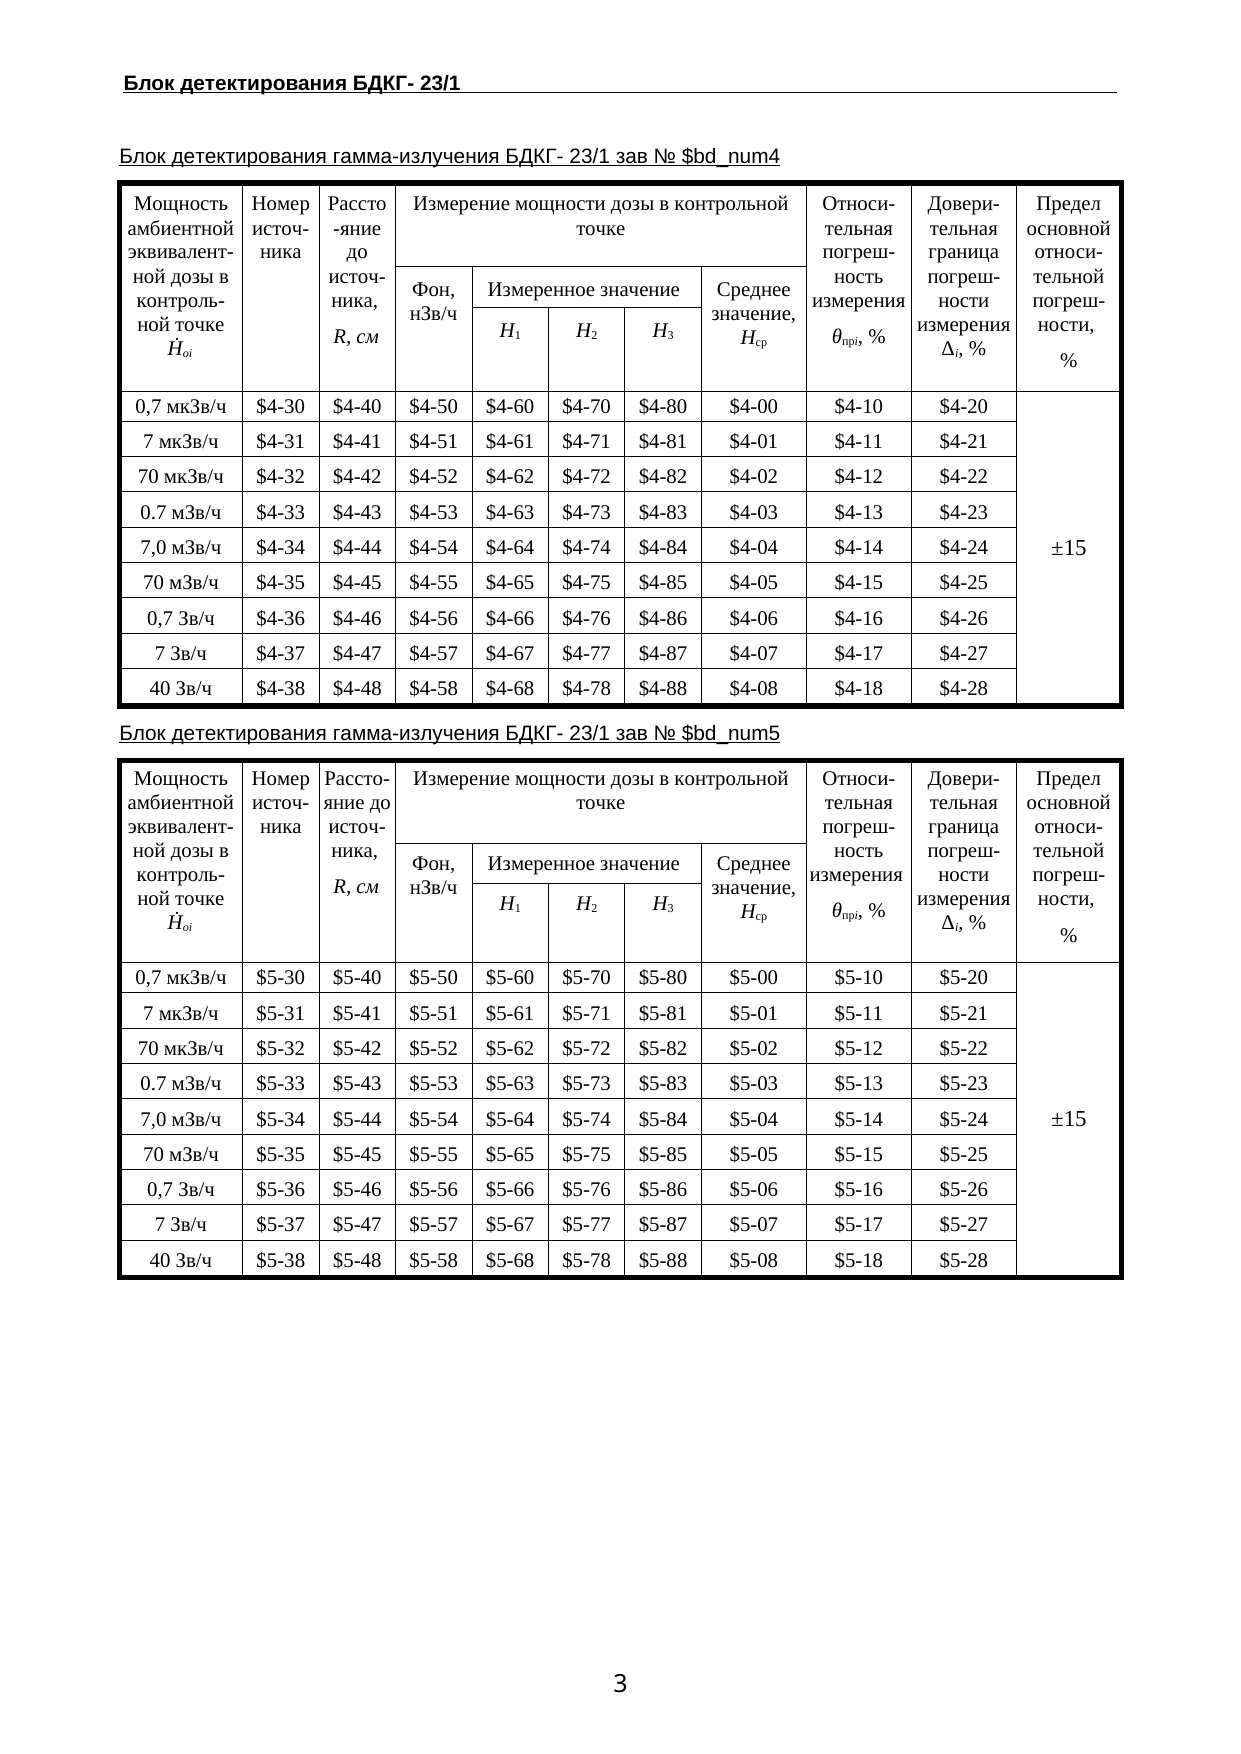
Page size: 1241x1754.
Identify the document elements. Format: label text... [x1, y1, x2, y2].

table_cell $4-67 [473, 634, 548, 668]
table_cell $5-65 [473, 1135, 548, 1169]
table_cell $5-86 [625, 1170, 701, 1204]
table_cell $5-23 [912, 1064, 1016, 1098]
table_cell $5-12 [807, 1029, 911, 1063]
table_cell $5-43 [320, 1064, 395, 1098]
table_cell 7,0 мЗв/ч [122, 1099, 242, 1133]
table_cell 7 мкЗв/ч [122, 422, 242, 456]
table_cell $5-88 [625, 1241, 701, 1275]
table_cell $5-71 [549, 993, 624, 1028]
table_cell 0,7 мкЗв/ч [122, 392, 242, 421]
table_cell $4-35 [243, 563, 319, 597]
table_cell 0,7 Зв/ч [122, 598, 242, 633]
table_cell Фон, нЗв/ч [396, 267, 472, 391]
table_cell $5-80 [625, 963, 701, 992]
table_cell $4-75 [549, 563, 624, 597]
table_cell $4-11 [807, 422, 911, 456]
table_cell $4-71 [549, 422, 624, 456]
table_cell 0,7 мкЗв/ч [122, 963, 242, 992]
table_cell $4-84 [625, 528, 701, 562]
table_cell $4-05 [702, 563, 806, 597]
table_cell Предел основной относи-тельной погреш-ности, % [1017, 186, 1119, 391]
table_cell Довери-тельная граница погреш-ности измерения Δi, % [912, 763, 1016, 962]
table_cell $5-28 [912, 1241, 1016, 1275]
table_cell $4-38 [243, 669, 319, 703]
table_cell $5-55 [396, 1135, 472, 1169]
table_cell $4-82 [625, 457, 701, 491]
table_cell 40 Зв/ч [122, 669, 242, 703]
table_cell $4-80 [625, 392, 701, 421]
table_cell $4-87 [625, 634, 701, 668]
table_cell $5-70 [549, 963, 624, 992]
table_cell $5-22 [912, 1029, 1016, 1063]
table_cell $5-02 [702, 1029, 806, 1063]
table_cell $5-83 [625, 1064, 701, 1098]
table_cell $4-27 [912, 634, 1016, 668]
table_cell $5-48 [320, 1241, 395, 1275]
table_cell $4-14 [807, 528, 911, 562]
table_cell $4-81 [625, 422, 701, 456]
table_header Блок детектирования гамма-излучения БДКГ- 23/1 зав № $bd_num4 [119, 131, 1121, 180]
table_cell $4-15 [807, 563, 911, 597]
table_cell $5-78 [549, 1241, 624, 1275]
table_cell $4-48 [320, 669, 395, 703]
table_cell $5-56 [396, 1170, 472, 1204]
table_cell $5-68 [473, 1241, 548, 1275]
table_cell Номер источ-ника [243, 763, 319, 962]
table_cell $4-61 [473, 422, 548, 456]
table_cell $5-38 [243, 1241, 319, 1275]
table_cell H2 [549, 308, 624, 391]
table_cell 7 Зв/ч [122, 634, 242, 668]
table_cell $4-54 [396, 528, 472, 562]
table_cell $5-77 [549, 1205, 624, 1239]
table_cell $5-75 [549, 1135, 624, 1169]
table_cell $4-83 [625, 492, 701, 527]
table_cell $5-50 [396, 963, 472, 992]
table_cell $4-76 [549, 598, 624, 633]
table_cell $4-18 [807, 669, 911, 703]
table_cell $4-60 [473, 392, 548, 421]
table_cell $5-21 [912, 993, 1016, 1028]
table_cell $4-64 [473, 528, 548, 562]
table_cell $5-25 [912, 1135, 1016, 1169]
table_cell $4-34 [243, 528, 319, 562]
table_cell $5-16 [807, 1170, 911, 1204]
table_cell $4-12 [807, 457, 911, 491]
table_cell $5-32 [243, 1029, 319, 1063]
table_cell $5-11 [807, 993, 911, 1028]
table_cell Довери-тельная граница погреш-ности измерения Δi, % [912, 186, 1016, 391]
table_cell $5-54 [396, 1099, 472, 1133]
table_cell $5-87 [625, 1205, 701, 1239]
table_cell 70 мЗв/ч [122, 563, 242, 597]
table_cell $5-35 [243, 1135, 319, 1169]
table_cell $4-03 [702, 492, 806, 527]
table_cell Номер источ-ника [243, 186, 319, 391]
table_cell $5-62 [473, 1029, 548, 1063]
table_cell ±15 [1017, 392, 1119, 703]
table_cell H1 [473, 308, 548, 391]
table_cell $4-28 [912, 669, 1016, 703]
table_cell Среднее значение, Hср [702, 844, 806, 962]
table_cell $4-36 [243, 598, 319, 633]
table_cell $5-46 [320, 1170, 395, 1204]
table_cell $5-60 [473, 963, 548, 992]
table_cell $4-00 [702, 392, 806, 421]
table_cell $4-07 [702, 634, 806, 668]
table_cell Измеренное значение [473, 844, 701, 883]
table_cell 70 мЗв/ч [122, 1135, 242, 1169]
table_cell $4-31 [243, 422, 319, 456]
table_cell $4-85 [625, 563, 701, 597]
table_cell 7 Зв/ч [122, 1205, 242, 1239]
table_cell $4-20 [912, 392, 1016, 421]
table_cell $5-30 [243, 963, 319, 992]
table_cell $4-77 [549, 634, 624, 668]
table_cell $5-15 [807, 1135, 911, 1169]
table_cell Мощность амбиентной эквивалент-ной дозы в контроль-ной точке Ḣoi [122, 763, 242, 962]
table_cell $4-17 [807, 634, 911, 668]
table_cell $5-53 [396, 1064, 472, 1098]
table_cell $5-58 [396, 1241, 472, 1275]
table_cell Измерение мощности дозы в контрольной точке [396, 763, 806, 843]
table_cell Относи-тельная погреш-ность измерения θпрi, % [807, 186, 911, 391]
table_cell H2 [549, 884, 624, 962]
table_cell $5-44 [320, 1099, 395, 1133]
table_cell $5-72 [549, 1029, 624, 1063]
table_cell $5-64 [473, 1099, 548, 1133]
table_cell ±15 [1017, 963, 1119, 1275]
table_cell $5-37 [243, 1205, 319, 1239]
table_cell 70 мкЗв/ч [122, 1029, 242, 1063]
table_cell $4-43 [320, 492, 395, 527]
table_cell $5-52 [396, 1029, 472, 1063]
table_cell $4-58 [396, 669, 472, 703]
table_cell $5-04 [702, 1099, 806, 1133]
table_cell $5-10 [807, 963, 911, 992]
table_cell $5-81 [625, 993, 701, 1028]
table_cell 7,0 мЗв/ч [122, 528, 242, 562]
table_cell $4-04 [702, 528, 806, 562]
table_cell $5-82 [625, 1029, 701, 1063]
table_cell $5-57 [396, 1205, 472, 1239]
table_cell $5-41 [320, 993, 395, 1028]
table_cell Относи-тельная погреш-ность измерения θпрi, % [807, 763, 911, 962]
table_cell $4-47 [320, 634, 395, 668]
table_cell $5-31 [243, 993, 319, 1028]
table_cell $4-02 [702, 457, 806, 491]
table_cell $4-57 [396, 634, 472, 668]
table_cell $5-51 [396, 993, 472, 1028]
table_cell $5-24 [912, 1099, 1016, 1133]
table_cell H3 [625, 308, 701, 391]
table_cell $4-62 [473, 457, 548, 491]
table_cell $4-46 [320, 598, 395, 633]
table_cell 0,7 Зв/ч [122, 1170, 242, 1204]
table_cell $4-78 [549, 669, 624, 703]
table_cell $4-53 [396, 492, 472, 527]
table_cell Предел основной относи-тельной погреш-ности, % [1017, 763, 1119, 962]
table_cell $4-41 [320, 422, 395, 456]
table_cell Мощность амбиентной эквивалент-ной дозы в контроль-ной точке Ḣoi [122, 186, 242, 391]
table_cell $5-26 [912, 1170, 1016, 1204]
table_cell $4-26 [912, 598, 1016, 633]
table_cell $4-68 [473, 669, 548, 703]
table_cell $5-40 [320, 963, 395, 992]
table_cell $4-24 [912, 528, 1016, 562]
table_cell $4-51 [396, 422, 472, 456]
table_cell $4-10 [807, 392, 911, 421]
table_cell Измеренное значение [473, 267, 701, 307]
table_cell $4-86 [625, 598, 701, 633]
table_cell $4-42 [320, 457, 395, 491]
table_header Блок детектирования гамма-излучения БДКГ- 23/1 зав № $bd_num5 [119, 709, 1121, 757]
table_cell $5-66 [473, 1170, 548, 1204]
table_cell $4-66 [473, 598, 548, 633]
table_cell $5-13 [807, 1064, 911, 1098]
table_cell $4-65 [473, 563, 548, 597]
table_cell $4-56 [396, 598, 472, 633]
table_cell Измерение мощности дозы в контрольной точке [396, 186, 806, 266]
table_cell $4-88 [625, 669, 701, 703]
table_cell $4-70 [549, 392, 624, 421]
table_cell $5-14 [807, 1099, 911, 1133]
table_cell $4-21 [912, 422, 1016, 456]
table_cell $5-07 [702, 1205, 806, 1239]
table_cell 40 Зв/ч [122, 1241, 242, 1275]
table_cell $5-63 [473, 1064, 548, 1098]
table_cell $5-06 [702, 1170, 806, 1204]
table_cell 70 мкЗв/ч [122, 457, 242, 491]
table_cell $5-42 [320, 1029, 395, 1063]
table_cell $5-45 [320, 1135, 395, 1169]
table_cell $4-13 [807, 492, 911, 527]
table_cell $5-84 [625, 1099, 701, 1133]
table_cell $5-73 [549, 1064, 624, 1098]
table_cell $5-67 [473, 1205, 548, 1239]
table_cell 0.7 мЗв/ч [122, 492, 242, 527]
table_cell 7 мкЗв/ч [122, 993, 242, 1028]
table_cell $4-06 [702, 598, 806, 633]
table_cell $4-52 [396, 457, 472, 491]
table_cell $5-85 [625, 1135, 701, 1169]
table_cell $5-33 [243, 1064, 319, 1098]
table_cell $5-34 [243, 1099, 319, 1133]
table_cell $5-08 [702, 1241, 806, 1275]
table_cell Фон, нЗв/ч [396, 844, 472, 962]
table_cell $4-74 [549, 528, 624, 562]
table_cell $4-73 [549, 492, 624, 527]
table_cell $5-17 [807, 1205, 911, 1239]
table_cell $5-74 [549, 1099, 624, 1133]
table_cell Среднее значение, Hср [702, 267, 806, 391]
table_cell $4-50 [396, 392, 472, 421]
table_cell Рассто-яние до источ-ника, R, см [320, 763, 395, 962]
table_cell $4-22 [912, 457, 1016, 491]
table_cell $4-72 [549, 457, 624, 491]
table_cell H3 [625, 884, 701, 962]
table_cell $5-36 [243, 1170, 319, 1204]
table_cell $4-01 [702, 422, 806, 456]
table_cell $5-05 [702, 1135, 806, 1169]
table_cell $5-18 [807, 1241, 911, 1275]
table_cell H1 [473, 884, 548, 962]
table_cell $5-61 [473, 993, 548, 1028]
table_cell $4-45 [320, 563, 395, 597]
table_cell $5-00 [702, 963, 806, 992]
table_cell $5-47 [320, 1205, 395, 1239]
table_cell $5-76 [549, 1170, 624, 1204]
table_cell 0.7 мЗв/ч [122, 1064, 242, 1098]
table_cell $4-55 [396, 563, 472, 597]
table_cell $4-23 [912, 492, 1016, 527]
table_cell $4-30 [243, 392, 319, 421]
table_cell $4-08 [702, 669, 806, 703]
table_cell $4-63 [473, 492, 548, 527]
table_cell $4-16 [807, 598, 911, 633]
table_cell $4-40 [320, 392, 395, 421]
table_cell $4-32 [243, 457, 319, 491]
table_cell $4-37 [243, 634, 319, 668]
table_cell Рассто-яние до источ-ника, R, см [320, 186, 395, 391]
table_cell $5-27 [912, 1205, 1016, 1239]
table_cell $5-03 [702, 1064, 806, 1098]
table_cell $4-33 [243, 492, 319, 527]
table_cell $5-20 [912, 963, 1016, 992]
table_cell $5-01 [702, 993, 806, 1028]
table_cell $4-25 [912, 563, 1016, 597]
table_cell $4-44 [320, 528, 395, 562]
